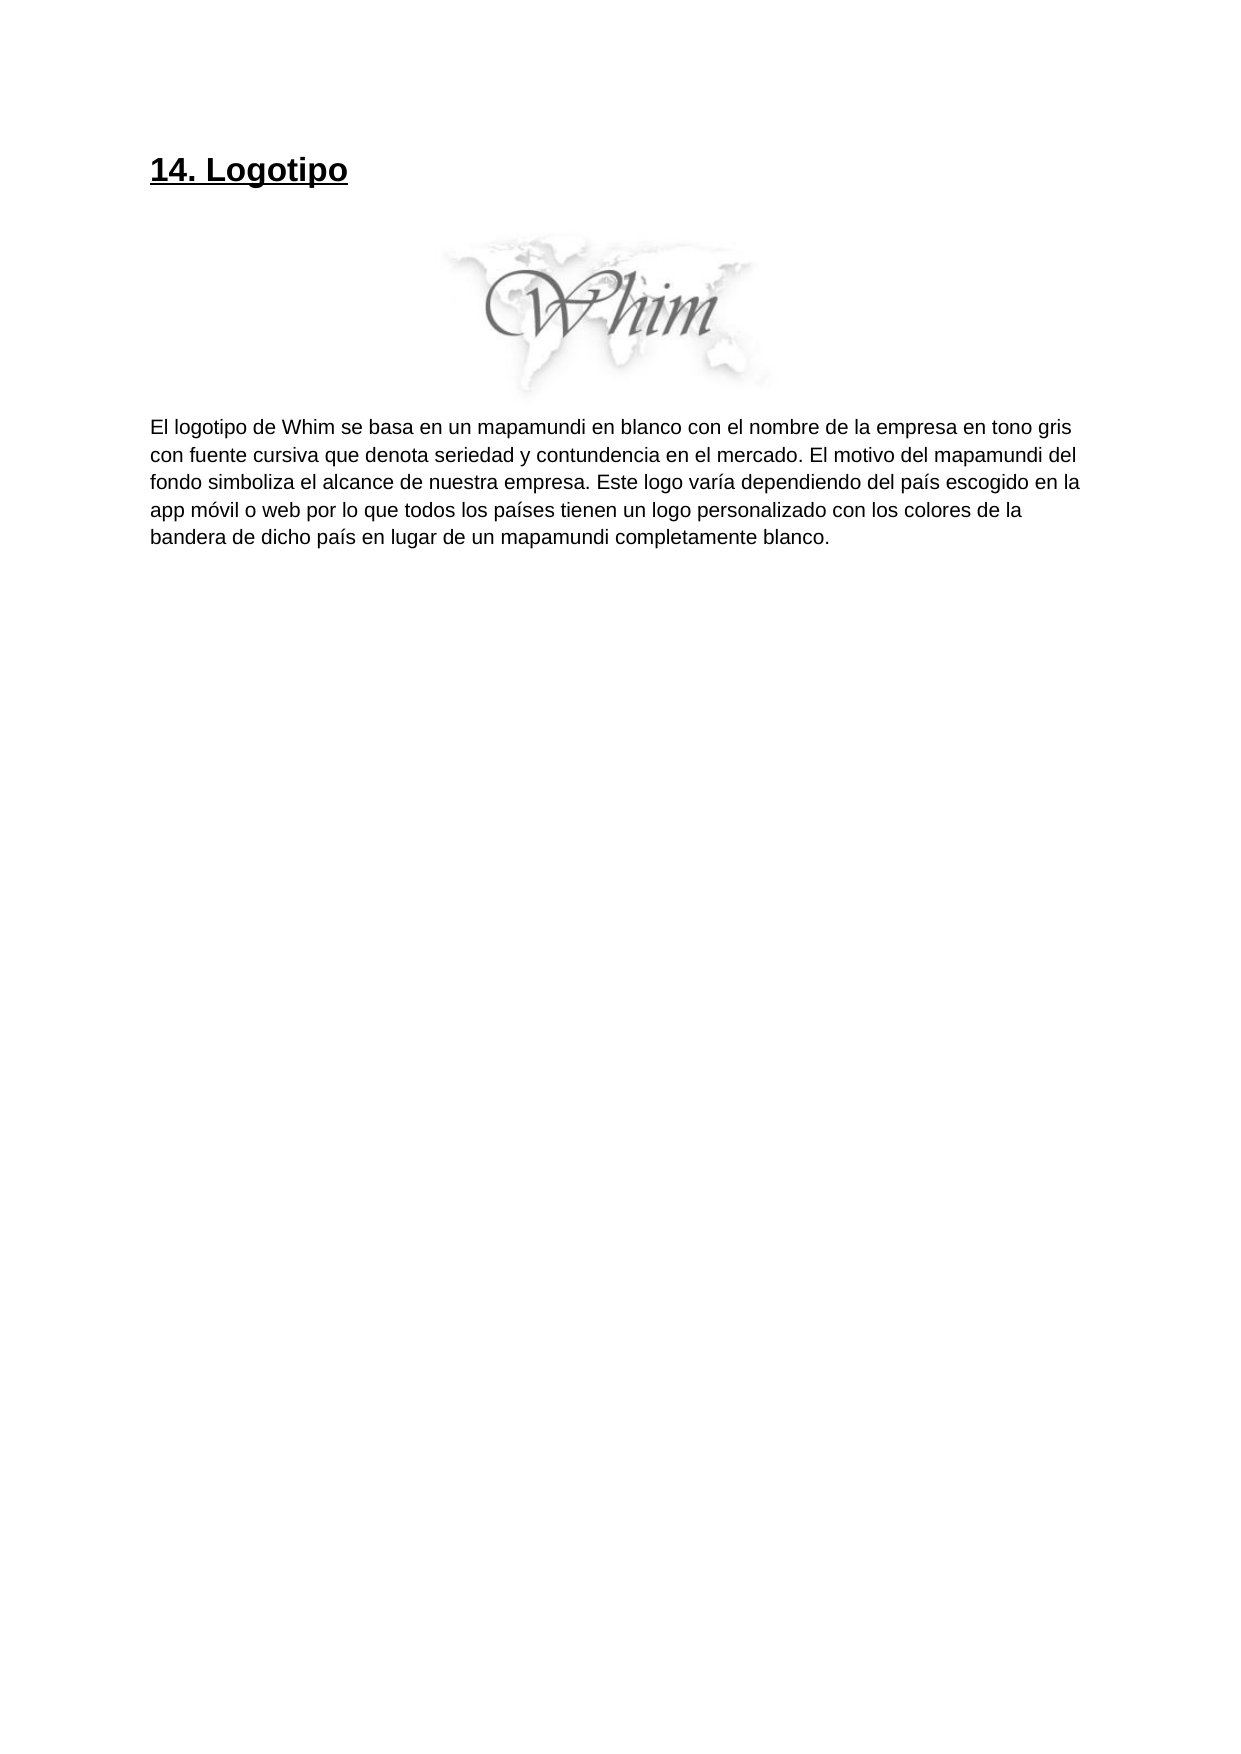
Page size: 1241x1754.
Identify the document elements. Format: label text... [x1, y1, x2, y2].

text El logotipo de Whim se basa en un mapamundi en blanco con el nombre de la empresa en tono gris con fuente cursiva que denota seriedad y contundencia en el mercado. El motivo del mapamundi del fondo simboliza el alcance de nuestra empresa. Este logo varía dependiendo del país escogido en la app móvil o web por lo que todos los países tienen un logo personalizado con los colores de la bandera de dicho país en lugar de un mapamundi completamente blanco. [150, 415, 1090, 549]
text 14. Logotipo [150, 150, 1090, 188]
